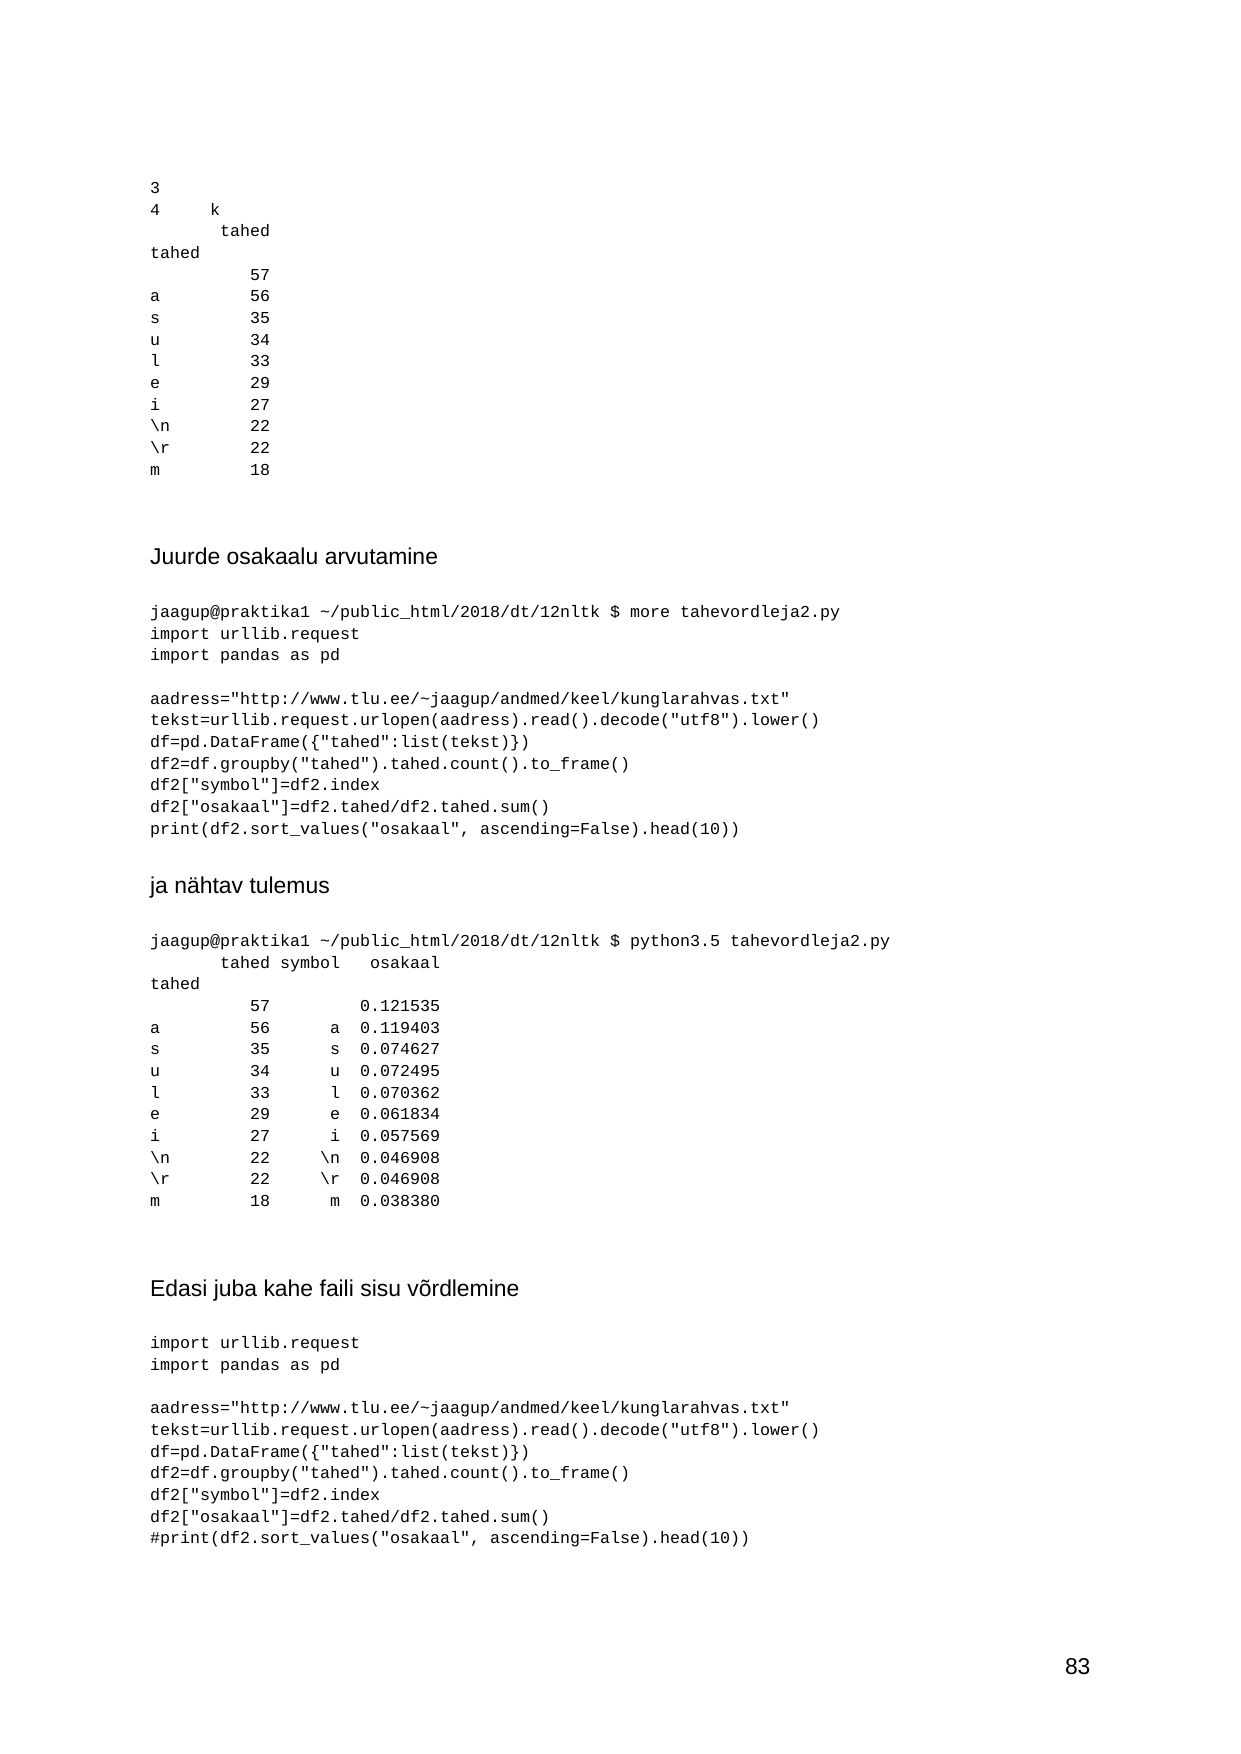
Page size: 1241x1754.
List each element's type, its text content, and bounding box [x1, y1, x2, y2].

text e 29 [150, 374, 1090, 393]
text m 18 m 0.038380 [150, 1193, 1090, 1211]
text aadress="http://www.tlu.ee/~jaagup/andmed/keel/kunglarahvas.txt" [150, 1400, 1090, 1419]
text tahed [150, 244, 1090, 263]
text l 33 [150, 353, 1090, 372]
text i 27 i 0.057569 [150, 1128, 1090, 1146]
text df=pd.DataFrame({"tahed":list(tekst)}) [150, 1443, 1090, 1462]
text import pandas as pd [150, 647, 1090, 666]
text tahed [150, 976, 1090, 995]
text import urllib.request [150, 1335, 1090, 1354]
text jaagup@praktika1 ~/public_html/2018/dt/12nltk $ more tahevordleja2.py [150, 604, 1090, 622]
text tekst=urllib.request.urlopen(aadress).read().decode("utf8").lower() [150, 1422, 1090, 1441]
text Juurde osakaalu arvutamine [150, 543, 1090, 569]
text 57 0.121535 [150, 998, 1090, 1016]
text \r 22 [150, 439, 1090, 458]
text 4 k [150, 201, 1090, 220]
text df2["osakaal"]=df2.tahed/df2.tahed.sum() [150, 799, 1090, 817]
text tahed [150, 223, 1090, 242]
text Edasi juba kahe faili sisu võrdlemine [150, 1275, 1090, 1301]
text df2["symbol"]=df2.index [150, 1487, 1090, 1506]
text df2["symbol"]=df2.index [150, 777, 1090, 796]
text a 56 [150, 288, 1090, 307]
text m 18 [150, 461, 1090, 480]
text \n 22 [150, 418, 1090, 437]
text print(df2.sort_values("osakaal", ascending=False).head(10)) [150, 820, 1090, 839]
text 57 [150, 266, 1090, 285]
text import urllib.request [150, 625, 1090, 644]
text a 56 a 0.119403 [150, 1019, 1090, 1038]
text aadress="http://www.tlu.ee/~jaagup/andmed/keel/kunglarahvas.txt" [150, 690, 1090, 709]
text tahed symbol osakaal [150, 954, 1090, 973]
text u 34 u 0.072495 [150, 1063, 1090, 1081]
text #print(df2.sort_values("osakaal", ascending=False).head(10)) [150, 1530, 1090, 1549]
text u 34 [150, 331, 1090, 350]
text df2["osakaal"]=df2.tahed/df2.tahed.sum() [150, 1508, 1090, 1527]
text s 35 [150, 309, 1090, 328]
text df2=df.groupby("tahed").tahed.count().to_frame() [150, 755, 1090, 774]
text \n 22 \n 0.046908 [150, 1149, 1090, 1168]
text \r 22 \r 0.046908 [150, 1171, 1090, 1190]
text l 33 l 0.070362 [150, 1084, 1090, 1103]
text jaagup@praktika1 ~/public_html/2018/dt/12nltk $ python3.5 tahevordleja2.py [150, 933, 1090, 951]
text s 35 s 0.074627 [150, 1041, 1090, 1060]
text i 27 [150, 396, 1090, 415]
text tekst=urllib.request.urlopen(aadress).read().decode("utf8").lower() [150, 712, 1090, 731]
text df=pd.DataFrame({"tahed":list(tekst)}) [150, 734, 1090, 752]
text 3 [150, 179, 1090, 198]
text df2=df.groupby("tahed").tahed.count().to_frame() [150, 1465, 1090, 1484]
text ja nähtav tulemus [150, 872, 1090, 898]
text e 29 e 0.061834 [150, 1106, 1090, 1125]
text import pandas as pd [150, 1357, 1090, 1376]
